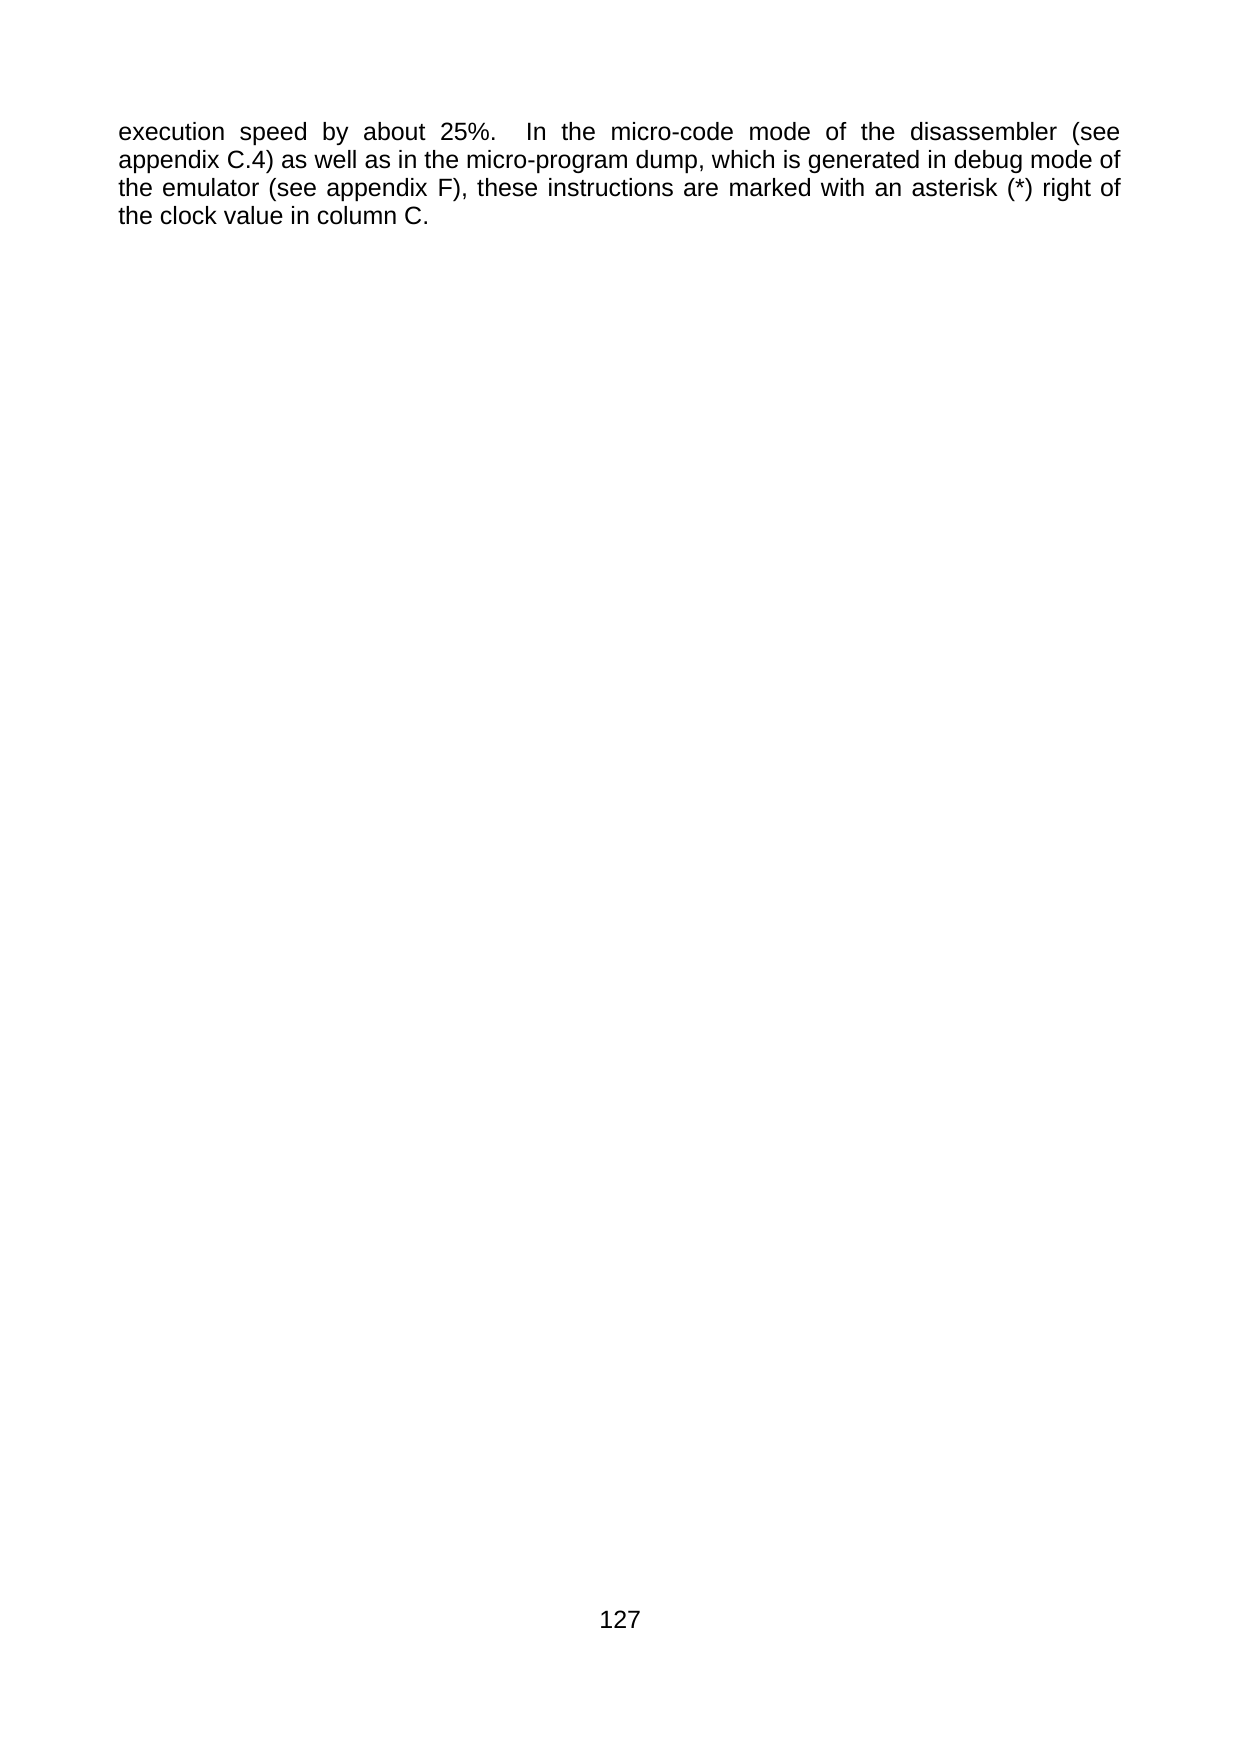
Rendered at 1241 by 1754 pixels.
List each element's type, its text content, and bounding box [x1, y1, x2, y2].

text execution speed by about 25%. In the micro-code mode of the disassembler (see appendix C.4) as well as in the micro-program dump, which is generated in debug mode of the emulator (see appendix F), these instructions are marked with an asterisk (*) right of the clock value in column C. [118, 118, 1122, 230]
